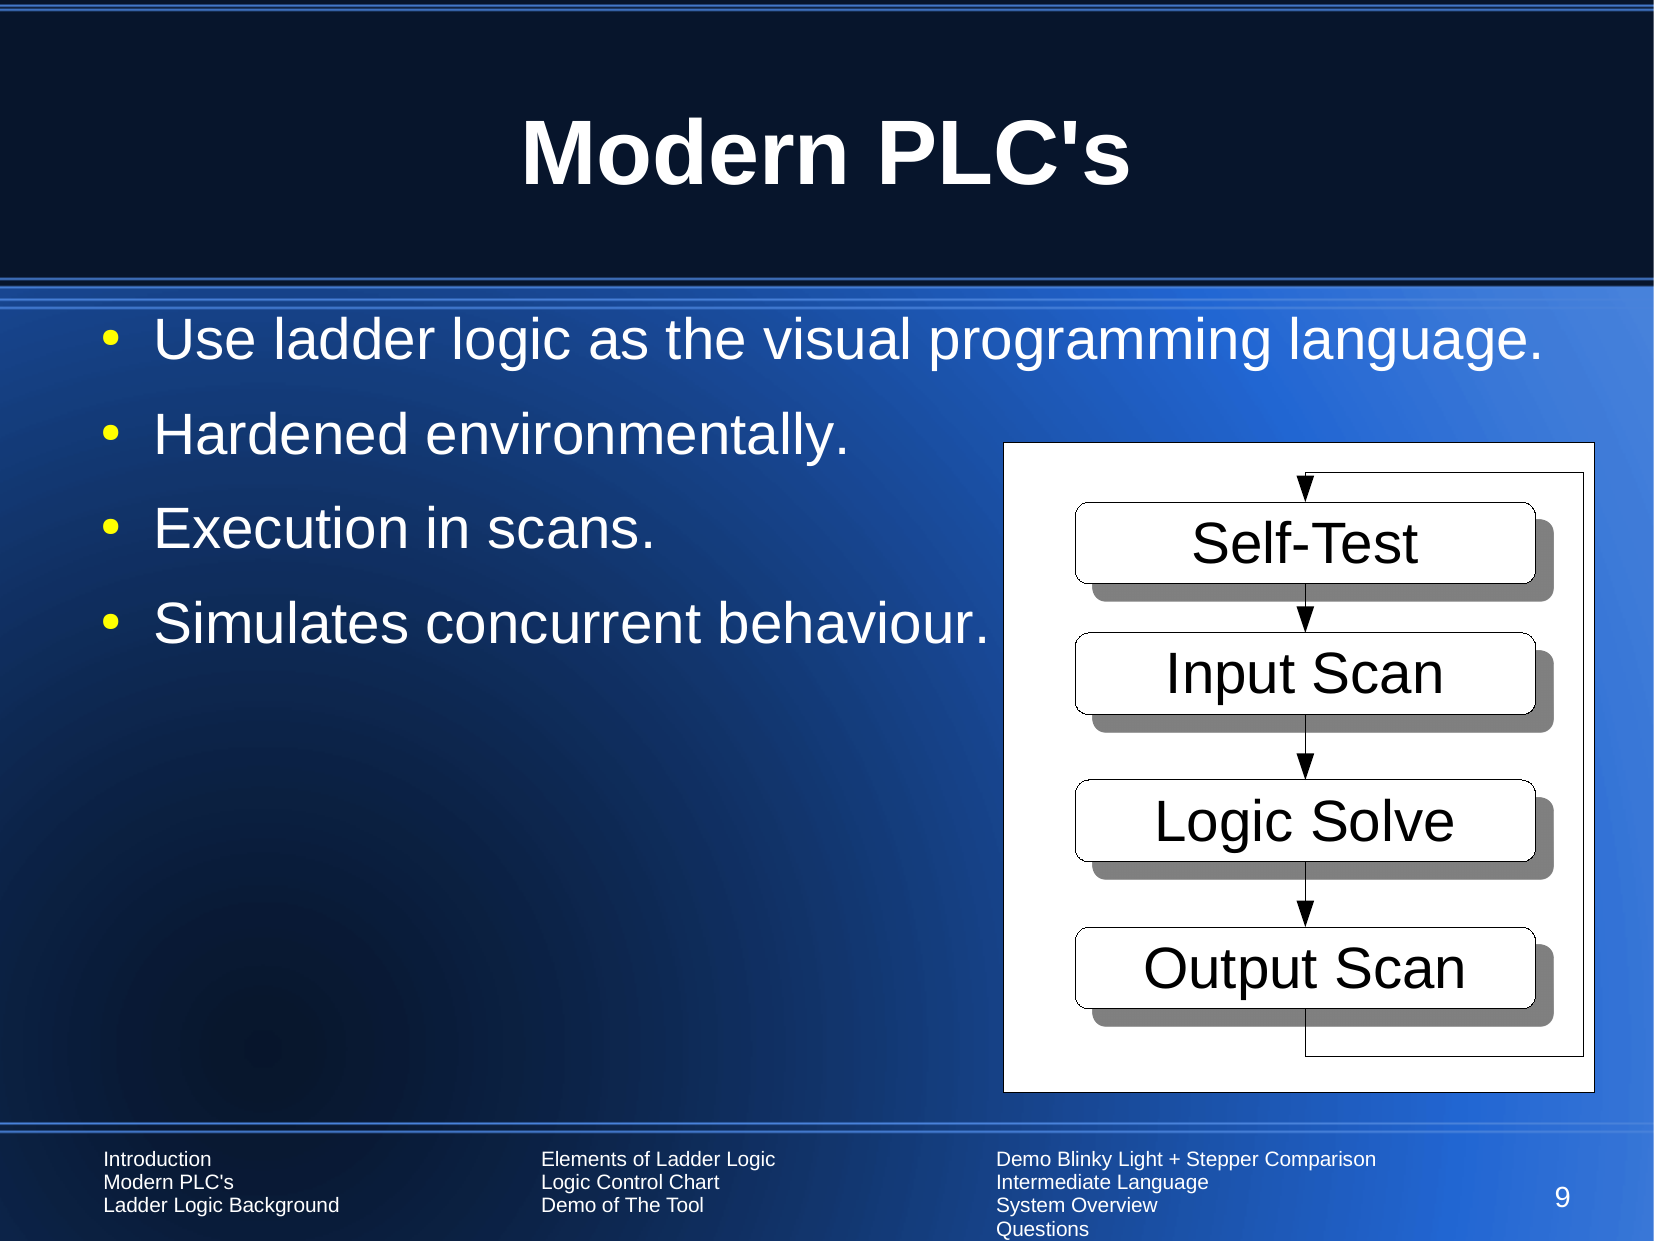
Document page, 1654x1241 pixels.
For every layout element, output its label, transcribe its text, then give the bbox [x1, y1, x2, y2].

text_box [1003, 442, 1595, 1093]
picture [0, 0, 1654, 1241]
text_box Logic Solve [1075, 779, 1536, 862]
text_box Self-Test [1075, 502, 1536, 584]
title Modern PLC's [82, 49, 1571, 257]
text_box Output Scan [1075, 927, 1536, 1009]
text_box Input Scan [1075, 632, 1536, 715]
list Use ladder logic as the visual programming language. Hardened environmentally. Execution in scans. Simulates concurrent behaviour. [82, 307, 1571, 1126]
